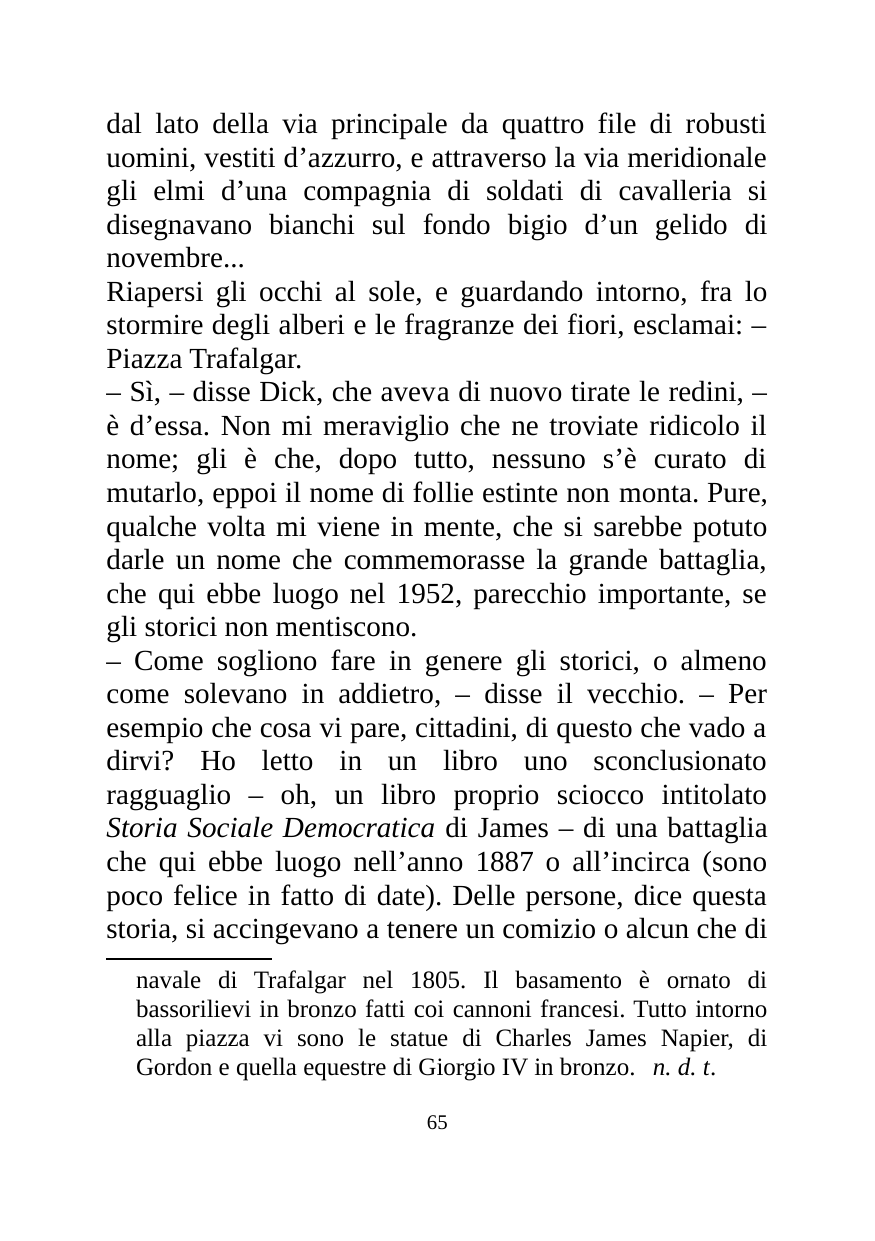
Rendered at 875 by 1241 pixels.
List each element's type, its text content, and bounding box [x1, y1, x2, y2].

text navale di Trafalgar nel 1805. Il basamento è ornato di bassorilievi in bronzo fatti coi cannoni francesi. Tutto intorno alla piazza vi sono le statue di Charles James Napier, di Gordon e quella equestre di Giorgio IV in bronzo. n. d. t. [106, 965, 768, 1080]
text dal lato della via principale da quattro file di robusti uomini, vestiti d’azzurro, e attraverso la via meridionale gli elmi d’una compagnia di soldati di cavalleria si disegnavano bianchi sul fondo bigio d’un gelido di novembre... [106, 106, 768, 274]
text Riapersi gli occhi al sole, e guardando intorno, fra lo stormire degli alberi e le fragranze dei fiori, esclamai: – Piazza Trafalgar. [106, 274, 768, 374]
text – Sì, – disse Dick, che aveva di nuovo tirate le redini, – è d’essa. Non mi meraviglio che ne troviate ridicolo il nome; gli è che, dopo tutto, nessuno s’è curato di mutarlo, eppoi il nome di follie estinte non monta. Pure, qualche volta mi viene in mente, che si sarebbe potuto darle un nome che commemorasse la grande battaglia, che qui ebbe luogo nel 1952, parecchio importante, se gli storici non mentiscono. [106, 374, 768, 643]
text – Come sogliono fare in genere gli storici, o almeno come solevano in addietro, – disse il vecchio. – Per esempio che cosa vi pare, cittadini, di questo che vado a dirvi? Ho letto in un libro uno sconclusionato ragguaglio – oh, un libro proprio sciocco intitolato Storia Sociale Democratica di James – di una battaglia che qui ebbe luogo nell’anno 1887 o all’incirca (sono poco felice in fatto di date). Delle persone, dice questa storia, si accingevano a tenere un comizio o alcun che di [106, 643, 768, 945]
